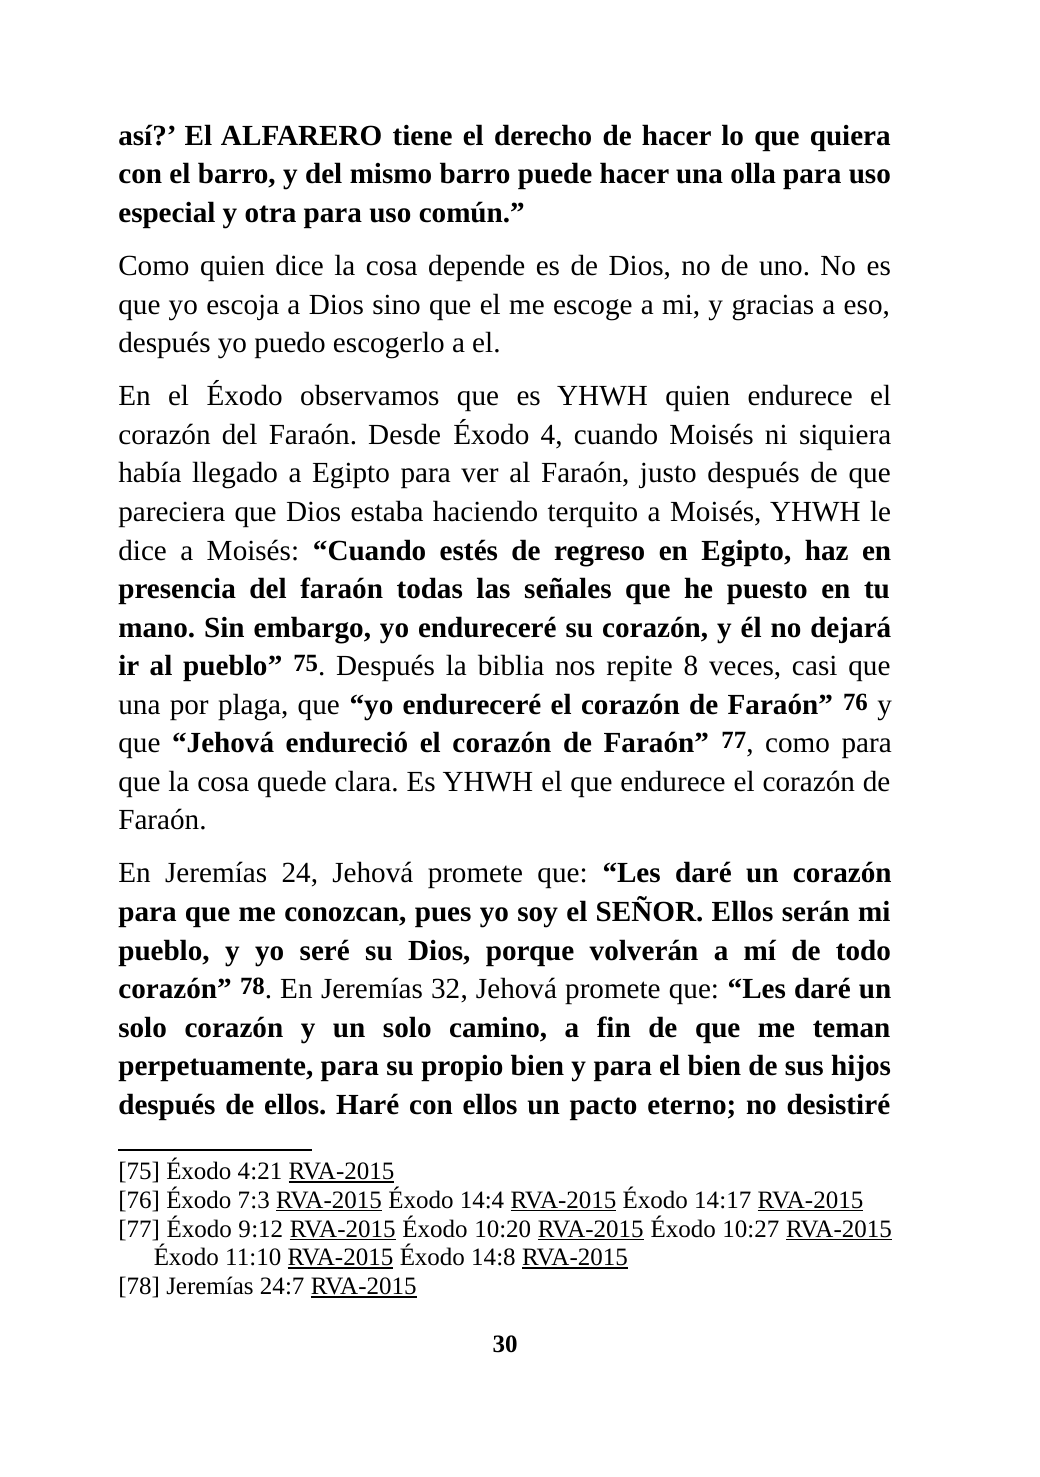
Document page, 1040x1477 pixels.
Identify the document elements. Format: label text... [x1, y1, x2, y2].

text así?’ El ALFARERO tiene el derecho de hacer lo que quiera con el barro, y del mismo barro puede hacer una olla para uso especial y otra para uso común.” [118, 118, 892, 229]
text Éxodo 9:12 RVA-2015 Éxodo 10:20 RVA-2015 Éxodo 10:27 RVA-2015 Éxodo 11:10 RVA-2015 Éxodo 14:8 RVA-2015 [118, 1214, 892, 1271]
text Éxodo 7:3 RVA-2015 Éxodo 14:4 RVA-2015 Éxodo 14:17 RVA-2015 [118, 1185, 892, 1214]
text En Jeremías 24, Jehová promete que: “Les daré un corazón para que me conozcan, pues yo soy el SEÑOR. Ellos serán mi pueblo, y yo seré su Dios, porque volverán a mí de todo corazón” . En Jeremías 32, Jehová promete que: “Les daré un solo corazón y un solo camino, a fin de que me teman perpetuamente, para su propio bien y para el bien de sus hijos después de ellos. Haré con ellos un pacto eterno; no desistiré [118, 856, 892, 1120]
text Jeremías 24:7 RVA-2015 [118, 1271, 892, 1300]
text Éxodo 4:21 RVA-2015 [118, 1156, 892, 1185]
text En el Éxodo observamos que es YHWH quien endurece el corazón del Faraón. Desde Éxodo 4, cuando Moisés ni siquiera había llegado a Egipto para ver al Faraón, justo después de que pareciera que Dios estaba haciendo terquito a Moisés, YHWH le dice a Moisés: “Cuando estés de regreso en Egipto, haz en presencia del faraón todas las señales que he puesto en tu mano. Sin embargo, yo endureceré su corazón, y él no dejará ir al pueblo” . Después la biblia nos repite 8 veces, casi que una por plaga, que “yo endureceré el corazón de Faraón” y que “Jehová endureció el corazón de Faraón” , como para que la cosa quede clara. Es YHWH el que endurece el corazón de Faraón. [118, 378, 892, 836]
text Como quien dice la cosa depende es de Dios, no de uno. No es que yo escoja a Dios sino que el me escoge a mi, y gracias a eso, después yo puedo escogerlo a el. [118, 248, 892, 359]
